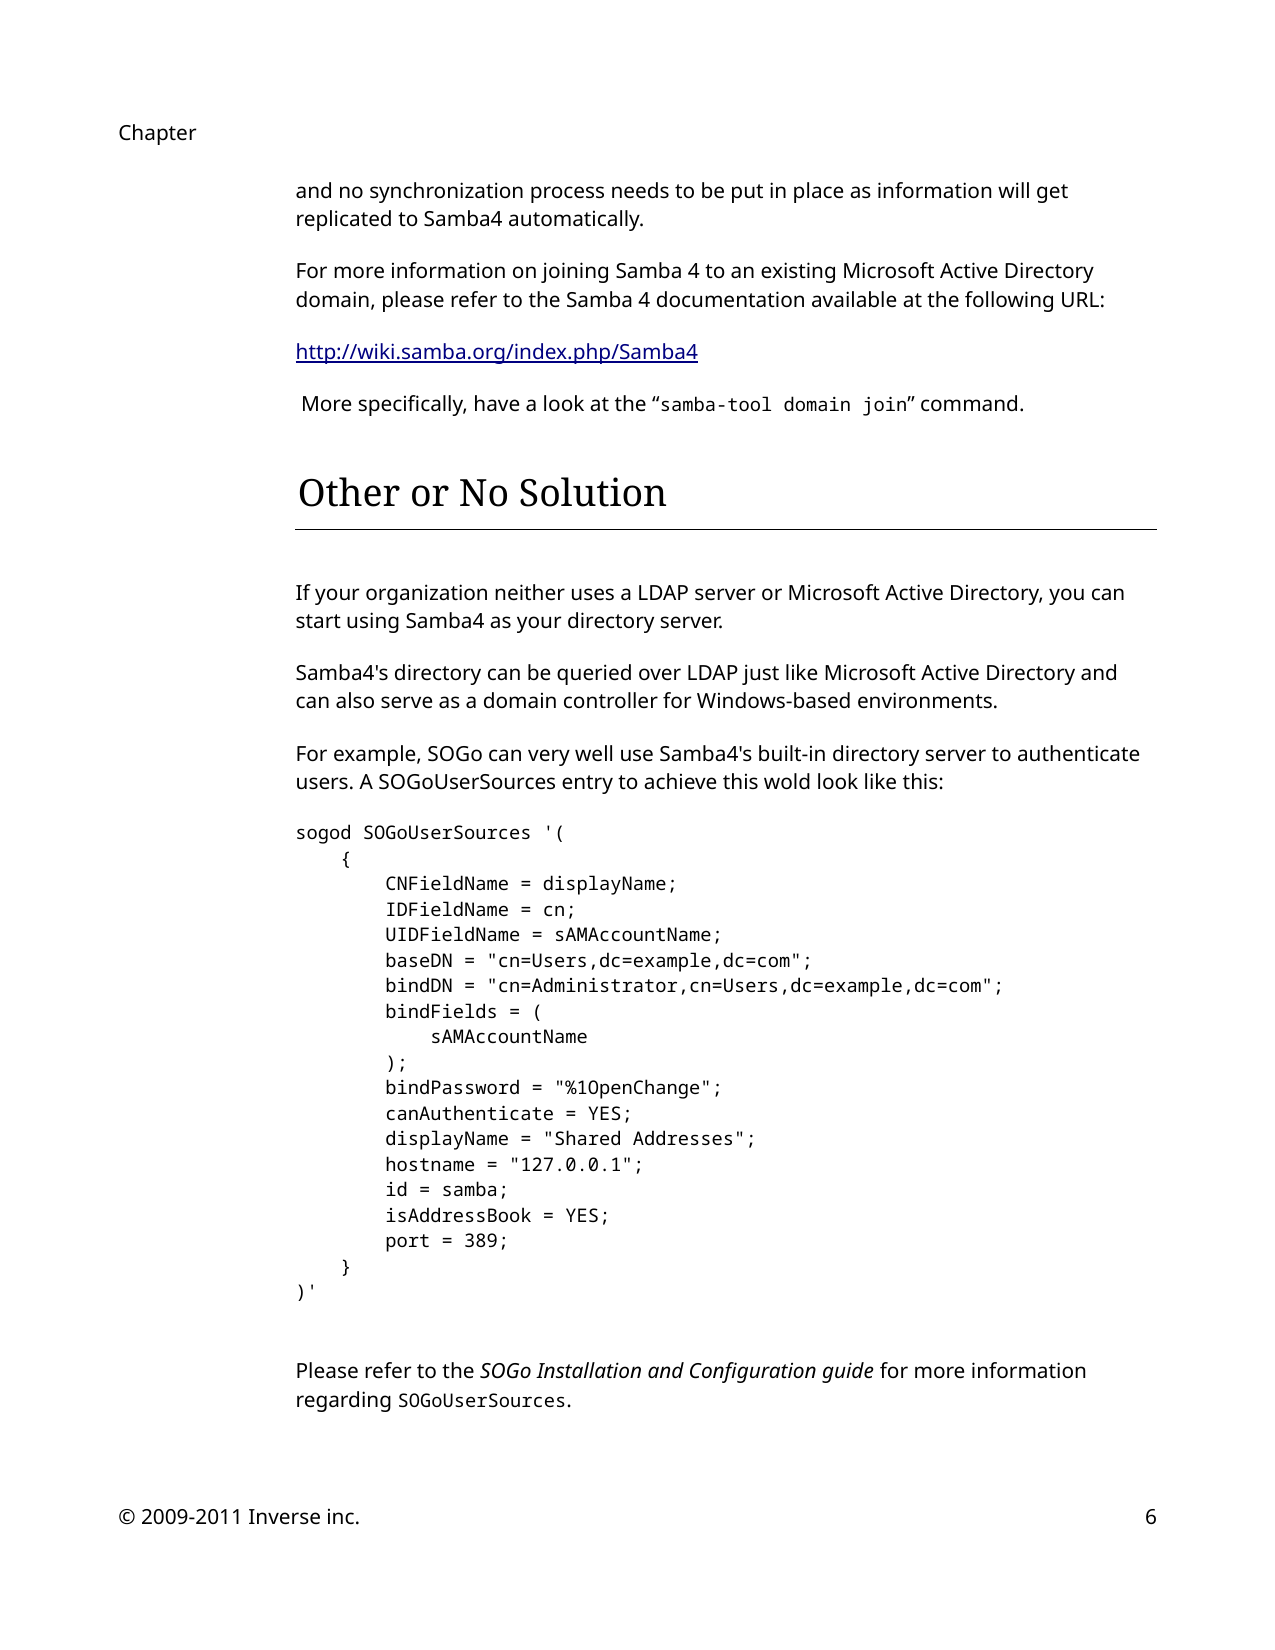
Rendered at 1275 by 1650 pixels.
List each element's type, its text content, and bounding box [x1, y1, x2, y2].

text Samba4's directory can be queried over LDAP just like Microsoft Active Directory and can also serve as a domain controller for Windows-based environments. [295, 658, 1157, 715]
text For more information on joining Samba 4 to an existing Microsoft Active Directory domain, please refer to the Samba 4 documentation available at the following URL: [295, 257, 1157, 313]
text } [295, 1253, 1157, 1279]
text If your organization neither uses a LDAP server or Microsoft Active Directory, you can start using Samba4 as your directory server. [295, 578, 1157, 634]
text bindPassword = "%1OpenChange"; [295, 1074, 1157, 1100]
text sAMAccountName [295, 1023, 1157, 1049]
text IDFieldName = cn; [295, 896, 1157, 921]
text id = samba; [295, 1177, 1157, 1202]
text )' [295, 1279, 1157, 1304]
text baseDN = "cn=Users,dc=example,dc=com"; [295, 947, 1157, 972]
text For example, SOGo can very well use Samba4's built-in directory server to authenticate users. A SOGoUserSources entry to achieve this wold look like this: [295, 739, 1157, 796]
text sogod SOGoUserSources '( [295, 819, 1157, 845]
subtitle Other or No Solution [295, 466, 1157, 529]
text CNFieldName = displayName; [295, 870, 1157, 896]
text canAuthenticate = YES; [295, 1100, 1157, 1126]
text bindFields = ( [295, 998, 1157, 1023]
text UIDFieldName = sAMAccountName; [295, 921, 1157, 947]
text bindDN = "cn=Administrator,cn=Users,dc=example,dc=com"; [295, 972, 1157, 998]
text ); [295, 1049, 1157, 1074]
text isAddressBook = YES; [295, 1202, 1157, 1228]
text displayName = "Shared Addresses"; [295, 1126, 1157, 1151]
text hostname = "127.0.0.1"; [295, 1151, 1157, 1177]
text and no synchronization process needs to be put in place as information will get replicated to Samba4 automatically. [295, 176, 1157, 233]
text More specifically, have a look at the “samba-tool domain join” command. [295, 389, 1157, 418]
text { [295, 845, 1157, 870]
text http://wiki.samba.org/index.php/Samba4 [295, 337, 1157, 366]
text port = 389; [295, 1228, 1157, 1253]
text Please refer to the SOGo Installation and Configuration guide for more information regarding SOGoUserSources. [295, 1356, 1157, 1413]
